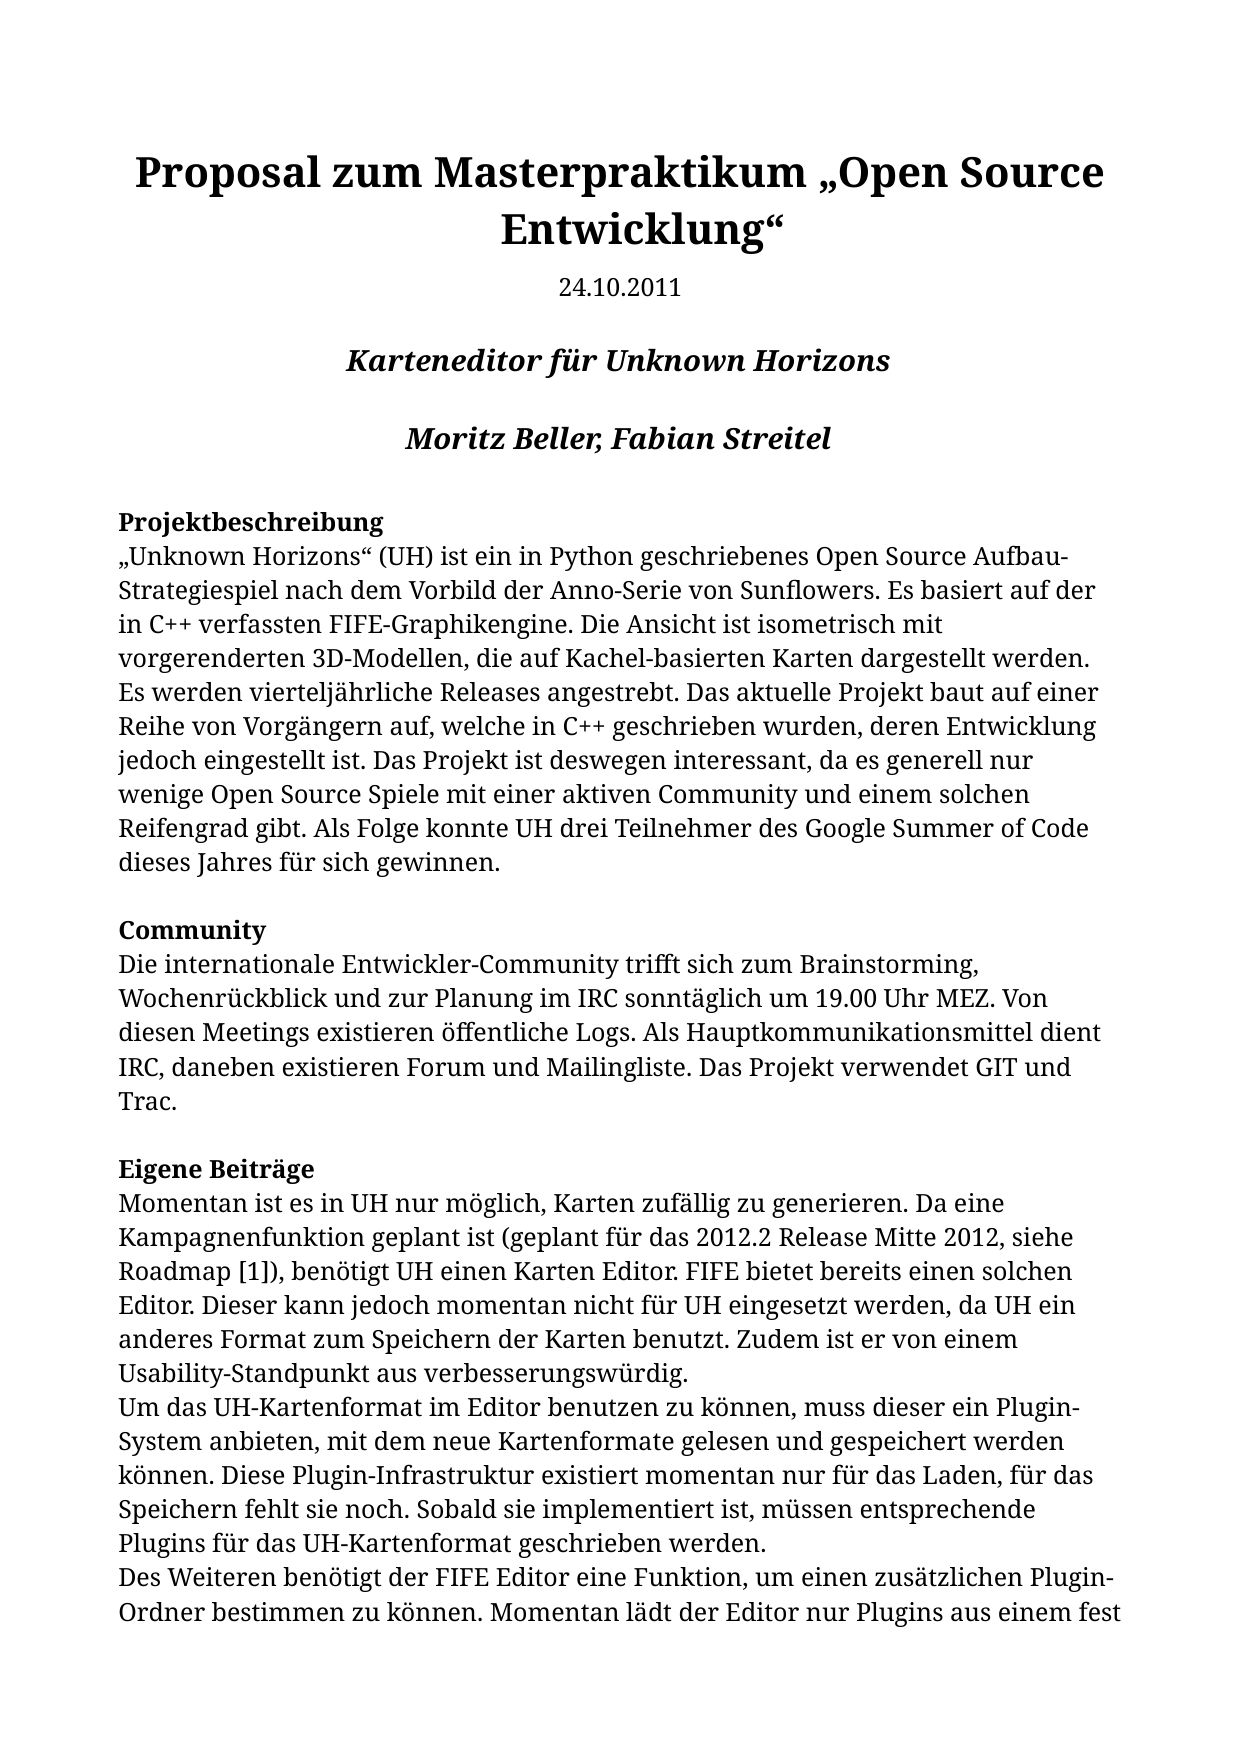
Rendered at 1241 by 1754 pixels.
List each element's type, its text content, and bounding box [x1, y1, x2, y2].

text Des Weiteren benötigt der FIFE Editor eine Funktion, um einen zusätzlichen Plugin-Ordner bestimmen zu können. Momentan lädt der Editor nur Plugins aus einem fest [118, 1560, 1122, 1628]
text Community [118, 913, 1122, 947]
text Momentan ist es in UH nur möglich, Karten zufällig zu generieren. Da eine Kampagnenfunktion geplant ist (geplant für das 2012.2 Release Mitte 2012, siehe Roadmap [1]), benötigt UH einen Karten Editor. FIFE bietet bereits einen solchen Editor. Dieser kann jedoch momentan nicht für UH eingesetzt werden, da UH ein anderes Format zum Speichern der Karten benutzt. Zudem ist er von einem Usability-Standpunkt aus verbesserungswürdig. [118, 1185, 1122, 1390]
text Die internationale Entwickler-Community trifft sich zum Brainstorming, Wochenrückblick und zur Planung im IRC sonntäglich um 19.00 Uhr MEZ. Von diesen Meetings existieren öffentliche Logs. Als Hauptkommunikationsmittel dient IRC, daneben existieren Forum und Mailingliste. Das Projekt verwendet GIT und Trac. [118, 947, 1122, 1117]
text Projektbeschreibung [118, 504, 1122, 538]
subtitle Karteneditor für Unknown Horizons [118, 341, 1122, 380]
text Um das UH-Kartenformat im Editor benutzen zu können, muss dieser ein Plugin-System anbieten, mit dem neue Kartenformate gelesen und gespeichert werden können. Diese Plugin-Infrastruktur existiert momentan nur für das Laden, für das Speichern fehlt sie noch. Sobald sie implementiert ist, müssen entsprechende Plugins für das UH-Kartenformat geschrieben werden. [118, 1390, 1122, 1560]
text 24.10.2011 [118, 269, 1122, 303]
text „Unknown Horizons“ (UH) ist ein in Python geschriebenes Open Source Aufbau-Strategiespiel nach dem Vorbild der Anno-Serie von Sunflowers. Es basiert auf der in C++ verfassten FIFE-Graphikengine. Die Ansicht ist isometrisch mit vorgerenderten 3D-Modellen, die auf Kachel-basierten Karten dargestellt werden. Es werden vierteljährliche Releases angestrebt. Das aktuelle Projekt baut auf einer Reihe von Vorgängern auf, welche in C++ geschrieben wurden, deren Entwicklung jedoch eingestellt ist. Das Projekt ist deswegen interessant, da es generell nur wenige Open Source Spiele mit einer aktiven Community und einem solchen Reifengrad gibt. Als Folge konnte UH drei Teilnehmer des Google Summer of Code dieses Jahres für sich gewinnen. [118, 538, 1122, 879]
subtitle Proposal zum Masterpraktikum „Open Source Entwicklung“ [118, 143, 1122, 257]
text Eigene Beiträge [118, 1151, 1122, 1185]
subtitle Moritz Beller, Fabian Streitel [118, 418, 1122, 458]
